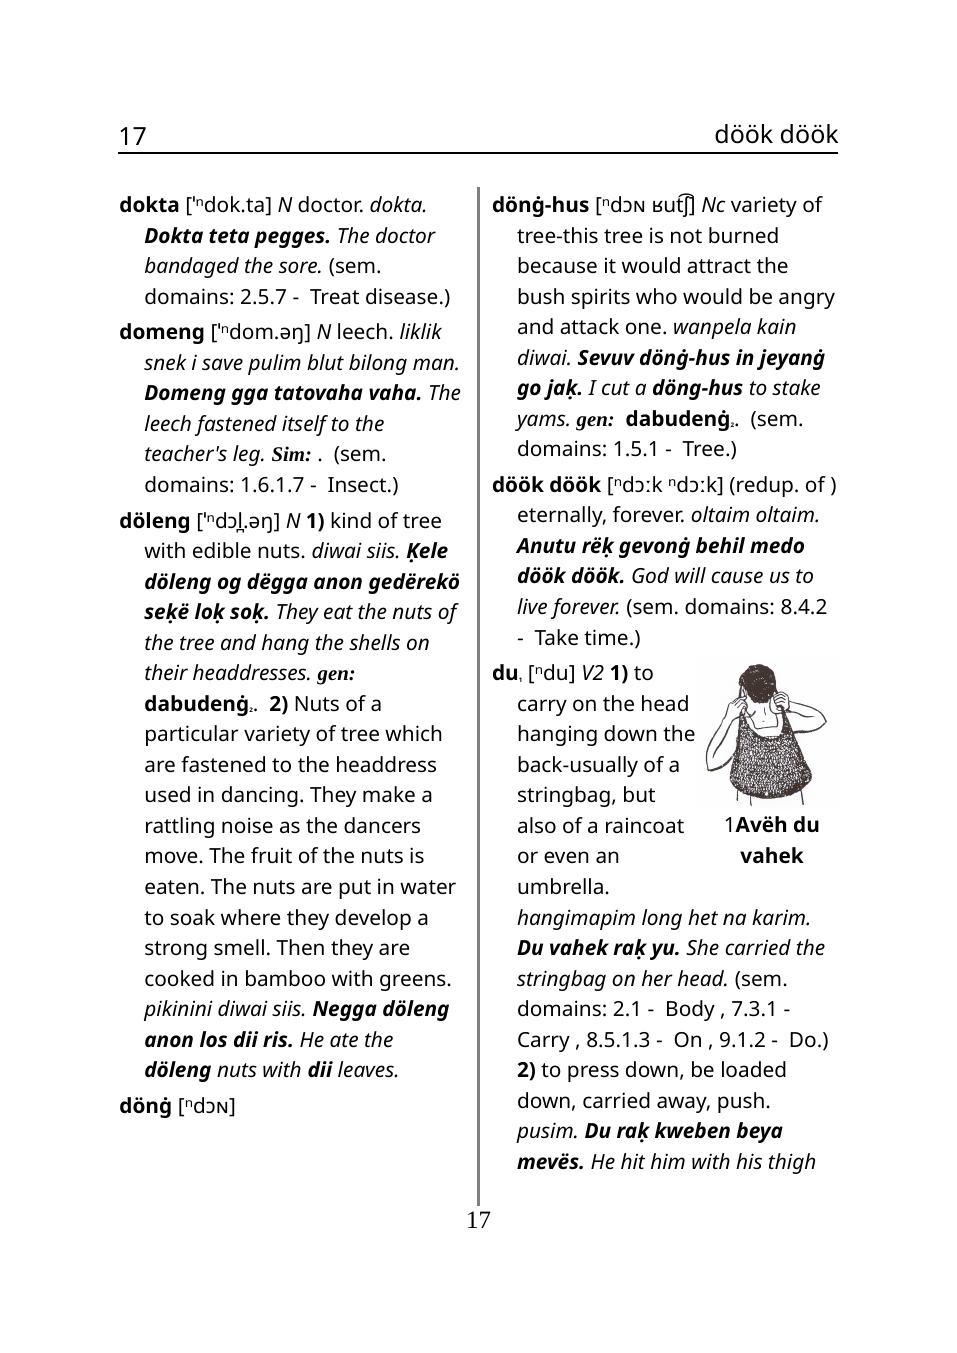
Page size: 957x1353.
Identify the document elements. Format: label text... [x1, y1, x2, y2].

text döök döök [ⁿdɔːk ⁿdɔːk] (redup. of ) eternally, forever. oltaim oltaim. Anutu rëḳ gevonġ behil medo döök döök. God will cause us to live forever. (sem. domains: 8.4.2 - Take time.) [492, 467, 837, 655]
text dönġ [ⁿdɔɴ] [119, 1088, 465, 1123]
text domeng [ˈⁿdom.əŋ] N leech. liklik snek i save pulim blut bilong man. Domeng gga tatovaha vaha. The leech fastened itself to the teacher's leg. Sim: . (sem. domains: 1.6.1.7 - Insect.) [119, 314, 465, 503]
text du1 [ⁿdu] V2 1) to carry on the head hanging down the back-usually of a stringbag, but also of a raincoat or even an umbrella. hangimapim long het na karim. Du vahek raḳ yu. She carried the stringbag on her head. (sem. domains: 2.1 - Body , 7.3.1 - Carry , 8.5.1.3 - On , 9.1.2 - Do.) 2) to press down, be loaded down, carried away, push. pusim. Du raḳ kweben beya mevës. He hit him with his thigh [492, 655, 837, 1179]
text 1Avëh du vahek [706, 809, 837, 874]
text döleng [ˈⁿdɔl̪.əŋ] N 1) kind of tree with edible nuts. diwai siis. Ḳele döleng og dëgga anon gedërekö seḳë loḳ soḳ. They eat the nuts of the tree and hang the shells on their headdresses. gen: dabudenġ2. 2) Nuts of a particular variety of tree which are fastened to the headdress used in dancing. They make a rattling noise as the dancers move. The fruit of the nuts is eaten. The nuts are put in water to soak where they develop a strong smell. Then they are cooked in bamboo with greens. pikinini diwai siis. Negga döleng anon los dii ris. He ate the döleng nuts with dii leaves. [119, 503, 465, 1088]
text dokta [ˈⁿdok.ta] N doctor. dokta. Dokta teta pegges. The doctor bandaged the sore. (sem. domains: 2.5.7 - Treat disease.) [119, 188, 465, 314]
picture [696, 658, 839, 809]
text dönġ-hus [ⁿdɔɴ ʁut͡ʃ] Nc variety of tree-this tree is not burned because it would attract the bush spirits who would be angry and attack one. wanpela kain diwai. Sevuv dönġ-hus in jeyanġ go jaḳ. I cut a döng-hus to stake yams. gen: dabudenġ2. (sem. domains: 1.5.1 - Tree.) [492, 188, 837, 467]
